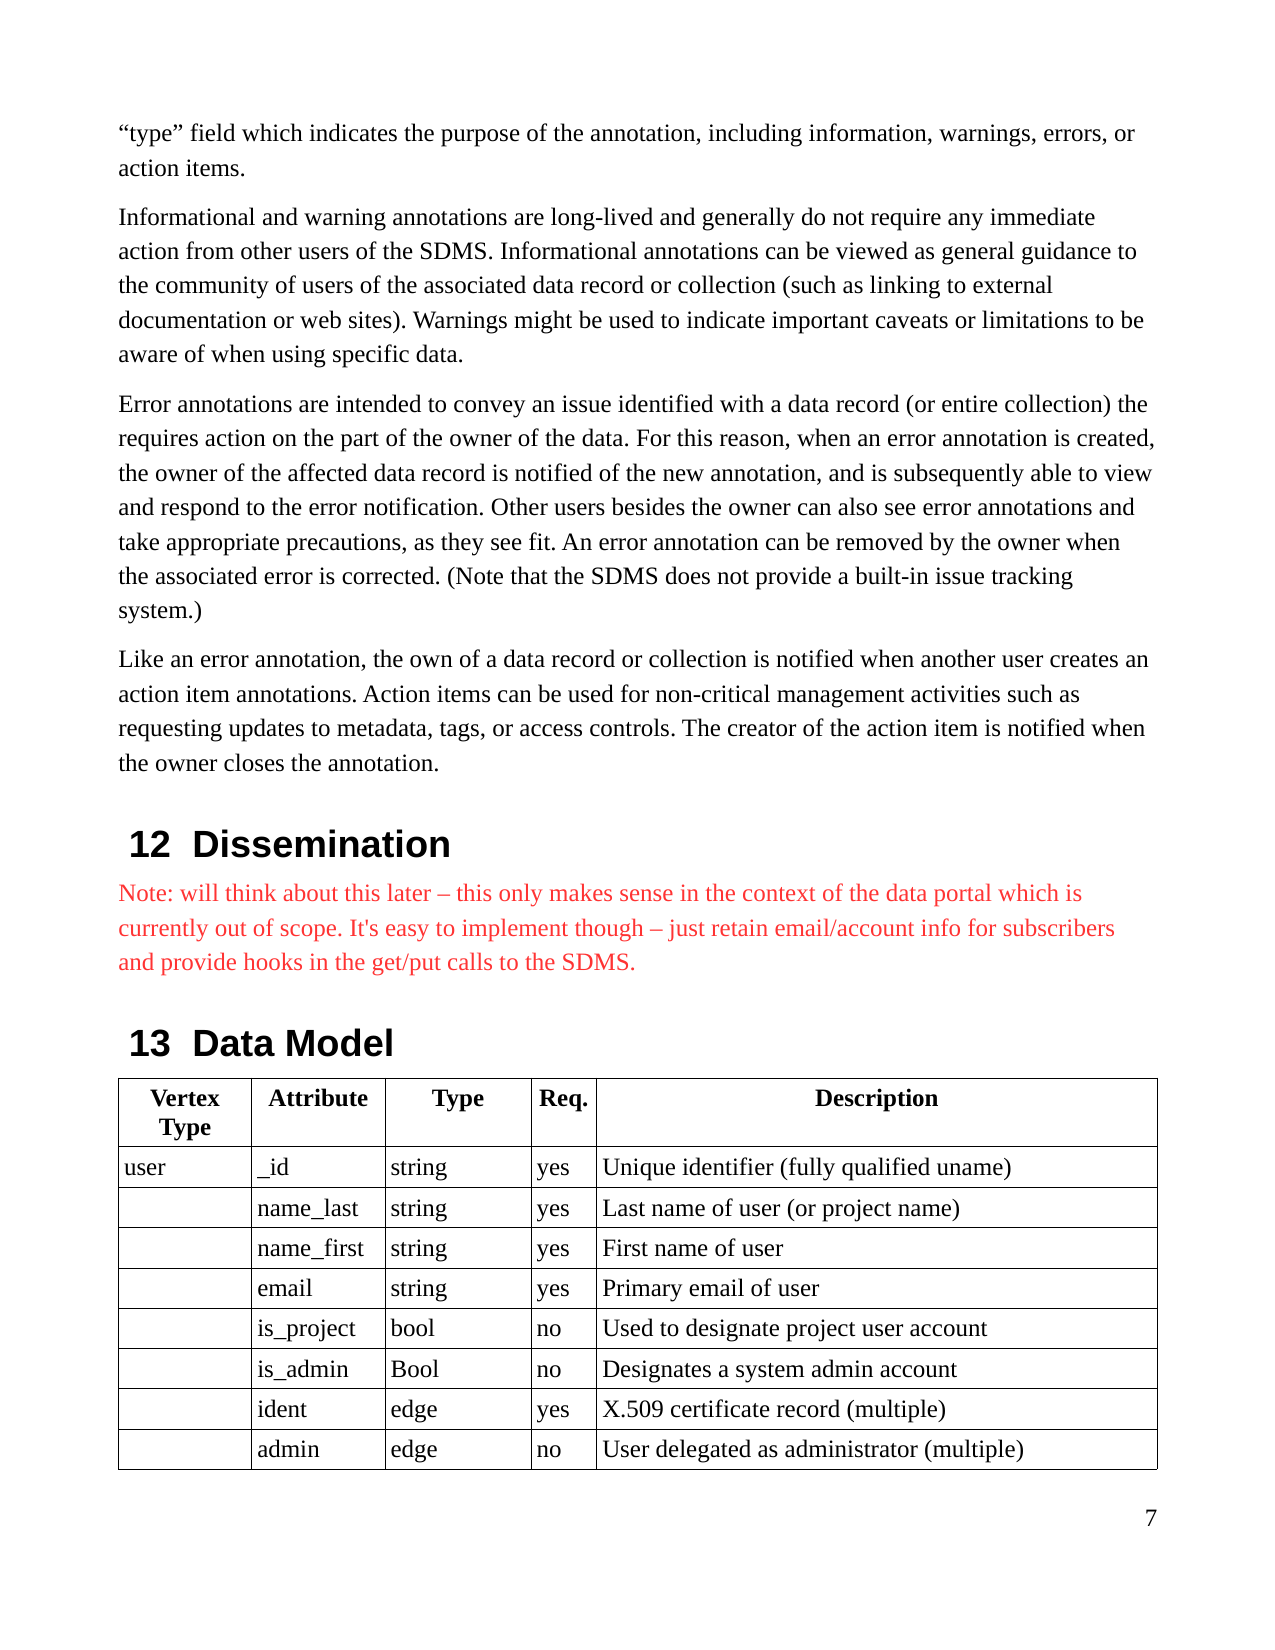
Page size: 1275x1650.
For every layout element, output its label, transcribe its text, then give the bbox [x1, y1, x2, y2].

subtitle Dissemination [118, 822, 1157, 866]
table_cell _id [252, 1147, 385, 1187]
table_cell is_admin [252, 1349, 385, 1388]
table_header Vertex Type [119, 1079, 251, 1146]
table_cell string [386, 1228, 531, 1267]
table_cell [119, 1389, 251, 1429]
text Error annotations are intended to convey an issue identified with a data record (or entire collection) the requires action on the part of the owner of the data. For this reason, when an error annotation is created, the owner of the affected data record is notified of the new annotation, and is subsequently able to view and respond to the error notification. Other users besides the owner can also see error annotations and take appropriate precautions, as they see fit. An error annotation can be removed by the owner when the associated error is corrected. (Note that the SDMS does not provide a built-in issue tracking system.) [118, 389, 1157, 624]
table_cell First name of user [597, 1228, 1157, 1267]
table_cell Unique identifier (fully qualified uname) [597, 1147, 1157, 1187]
subtitle Data Model [118, 1021, 1157, 1065]
table_cell [119, 1269, 251, 1308]
table_cell edge [386, 1430, 531, 1469]
table_cell Used to designate project user account [597, 1309, 1157, 1348]
table_cell string [386, 1188, 531, 1227]
table_header Req. [532, 1079, 596, 1146]
table_cell Bool [386, 1349, 531, 1388]
table_cell yes [532, 1389, 596, 1429]
table_cell edge [386, 1389, 531, 1429]
table_cell yes [532, 1228, 596, 1267]
table_header Description [597, 1079, 1157, 1146]
table_cell yes [532, 1188, 596, 1227]
table_cell no [532, 1349, 596, 1388]
table_cell [119, 1430, 251, 1469]
text Informational and warning annotations are long-lived and generally do not require any immediate action from other users of the SDMS. Informational annotations can be viewed as general guidance to the community of users of the associated data record or collection (such as linking to external documentation or web sites). Warnings might be used to indicate important caveats or limitations to be aware of when using specific data. [118, 202, 1157, 368]
table_cell yes [532, 1147, 596, 1187]
table_cell admin [252, 1430, 385, 1469]
table_cell no [532, 1309, 596, 1348]
table_cell [119, 1349, 251, 1388]
table_header Attribute [252, 1079, 385, 1146]
table_cell Designates a system admin account [597, 1349, 1157, 1388]
text Note: will think about this later – this only makes sense in the context of the data portal which is currently out of scope. It's easy to implement though – just retain email/account info for subscribers and provide hooks in the get/put calls to the SDMS. [118, 878, 1157, 976]
text Like an error annotation, the own of a data record or collection is notified when another user creates an action item annotations. Action items can be used for non-critical management activities such as requesting updates to metadata, tags, or access controls. The creator of the action item is notified when the owner closes the annotation. [118, 644, 1157, 777]
table_cell user [119, 1147, 251, 1187]
text “type” field which indicates the purpose of the annotation, including information, warnings, errors, or action items. [118, 118, 1157, 181]
table_cell [119, 1309, 251, 1348]
table_cell [119, 1228, 251, 1267]
table_cell [119, 1188, 251, 1227]
table_cell bool [386, 1309, 531, 1348]
table_cell no [532, 1430, 596, 1469]
table_cell Last name of user (or project name) [597, 1188, 1157, 1227]
table_cell name_last [252, 1188, 385, 1227]
table_cell string [386, 1147, 531, 1187]
table_cell Primary email of user [597, 1269, 1157, 1308]
table_cell yes [532, 1269, 596, 1308]
table_cell is_project [252, 1309, 385, 1348]
table_header Type [386, 1079, 531, 1146]
table_cell string [386, 1269, 531, 1308]
table_cell name_first [252, 1228, 385, 1267]
table_cell User delegated as administrator (multiple) [597, 1430, 1157, 1469]
table_cell email [252, 1269, 385, 1308]
table_cell X.509 certificate record (multiple) [597, 1389, 1157, 1429]
table_cell ident [252, 1389, 385, 1429]
